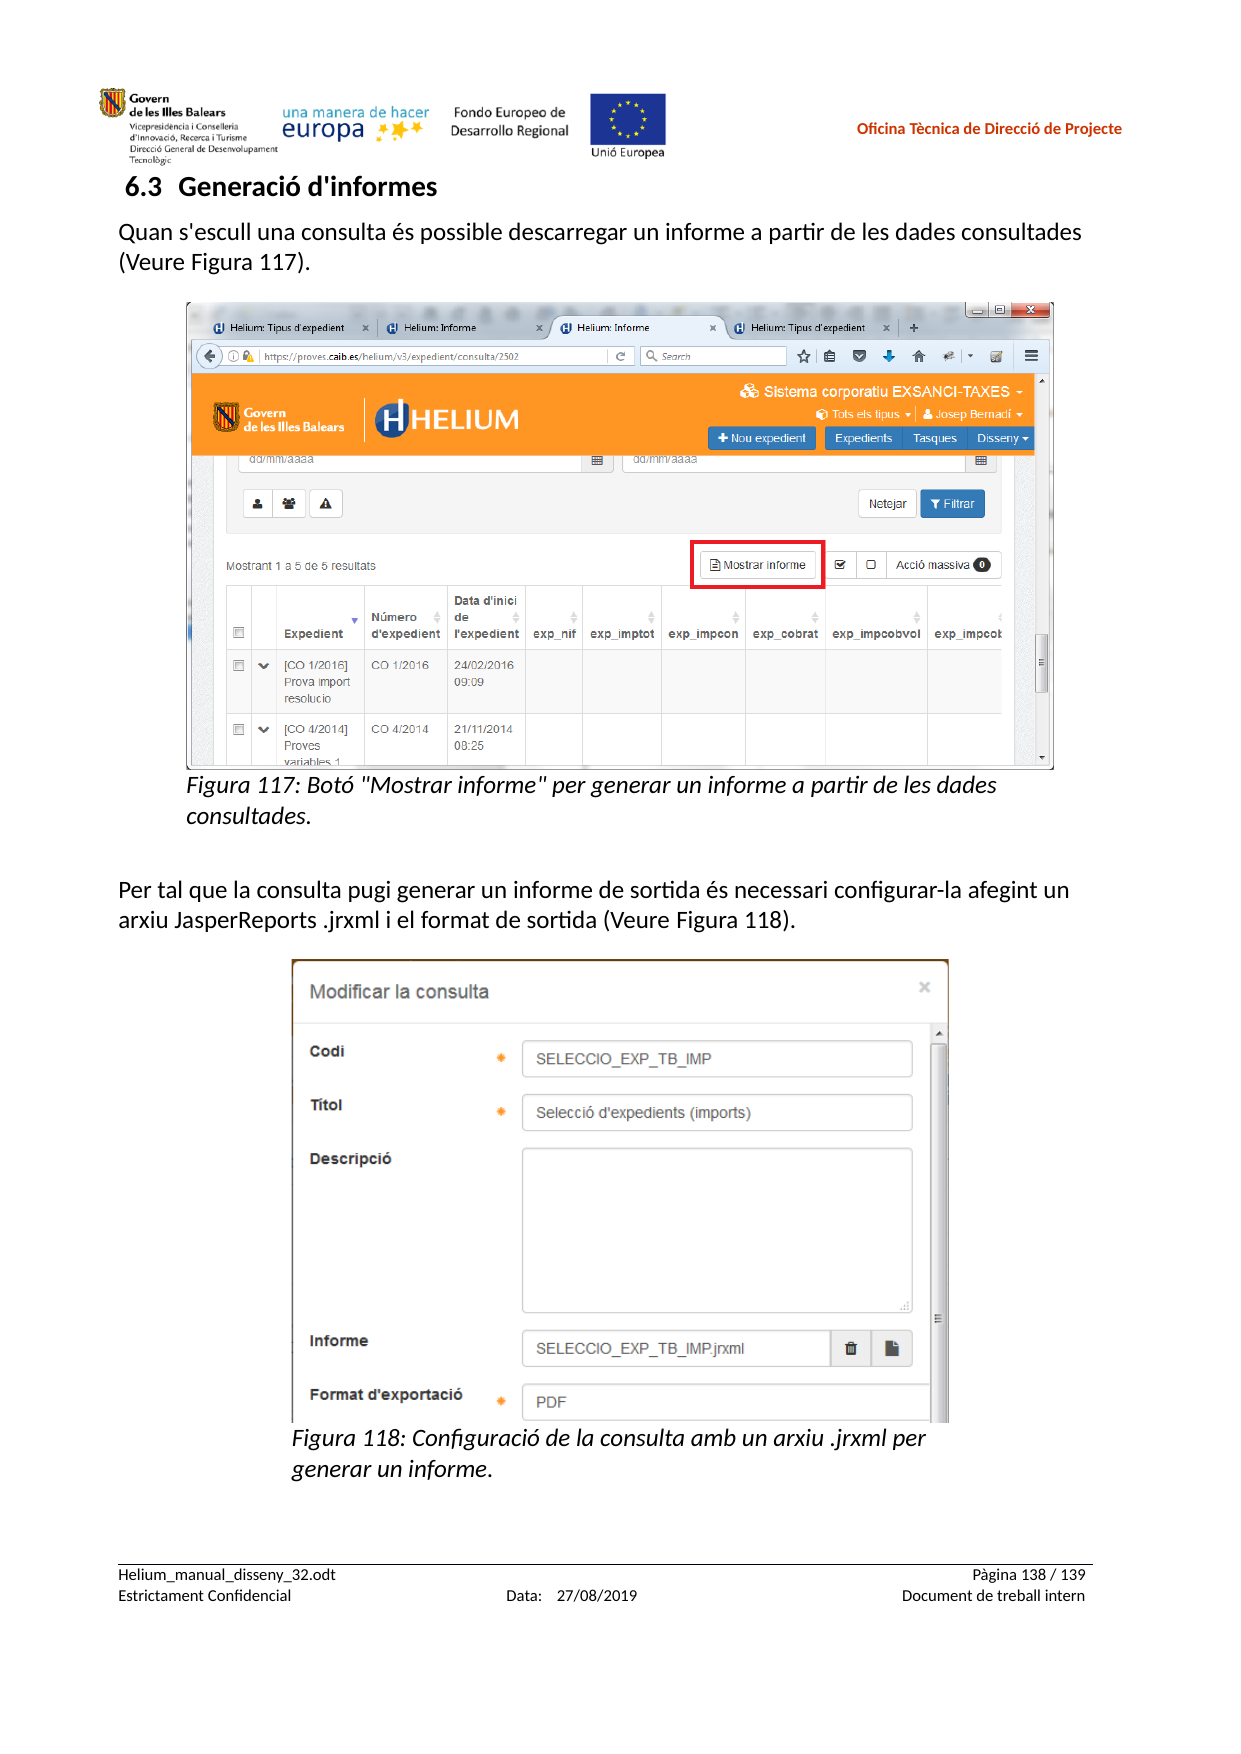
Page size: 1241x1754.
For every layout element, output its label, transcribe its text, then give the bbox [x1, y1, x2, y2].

text Figura 117: Botó "Mostrar informe" per generar un informe a partir de les dades consultades. [186, 770, 1054, 831]
subtitle Generació d'informes [118, 168, 1122, 203]
text Quan s'escull una consulta és possible descarregar un informe a partir de les dades consultades (Veure Figura 117). [118, 216, 1122, 277]
text Per tal que la consulta pugi generar un informe de sortida és necessari configurar-la afegint un arxiu JasperReports .jrxml i el format de sortida (Veure Figura 118). [118, 874, 1122, 935]
text Figura 118: Configuració de la consulta amb un arxiu .jrxml per generar un informe. [292, 1423, 949, 1483]
picture [186, 302, 1054, 770]
picture [99, 87, 668, 166]
picture [291, 959, 949, 1423]
